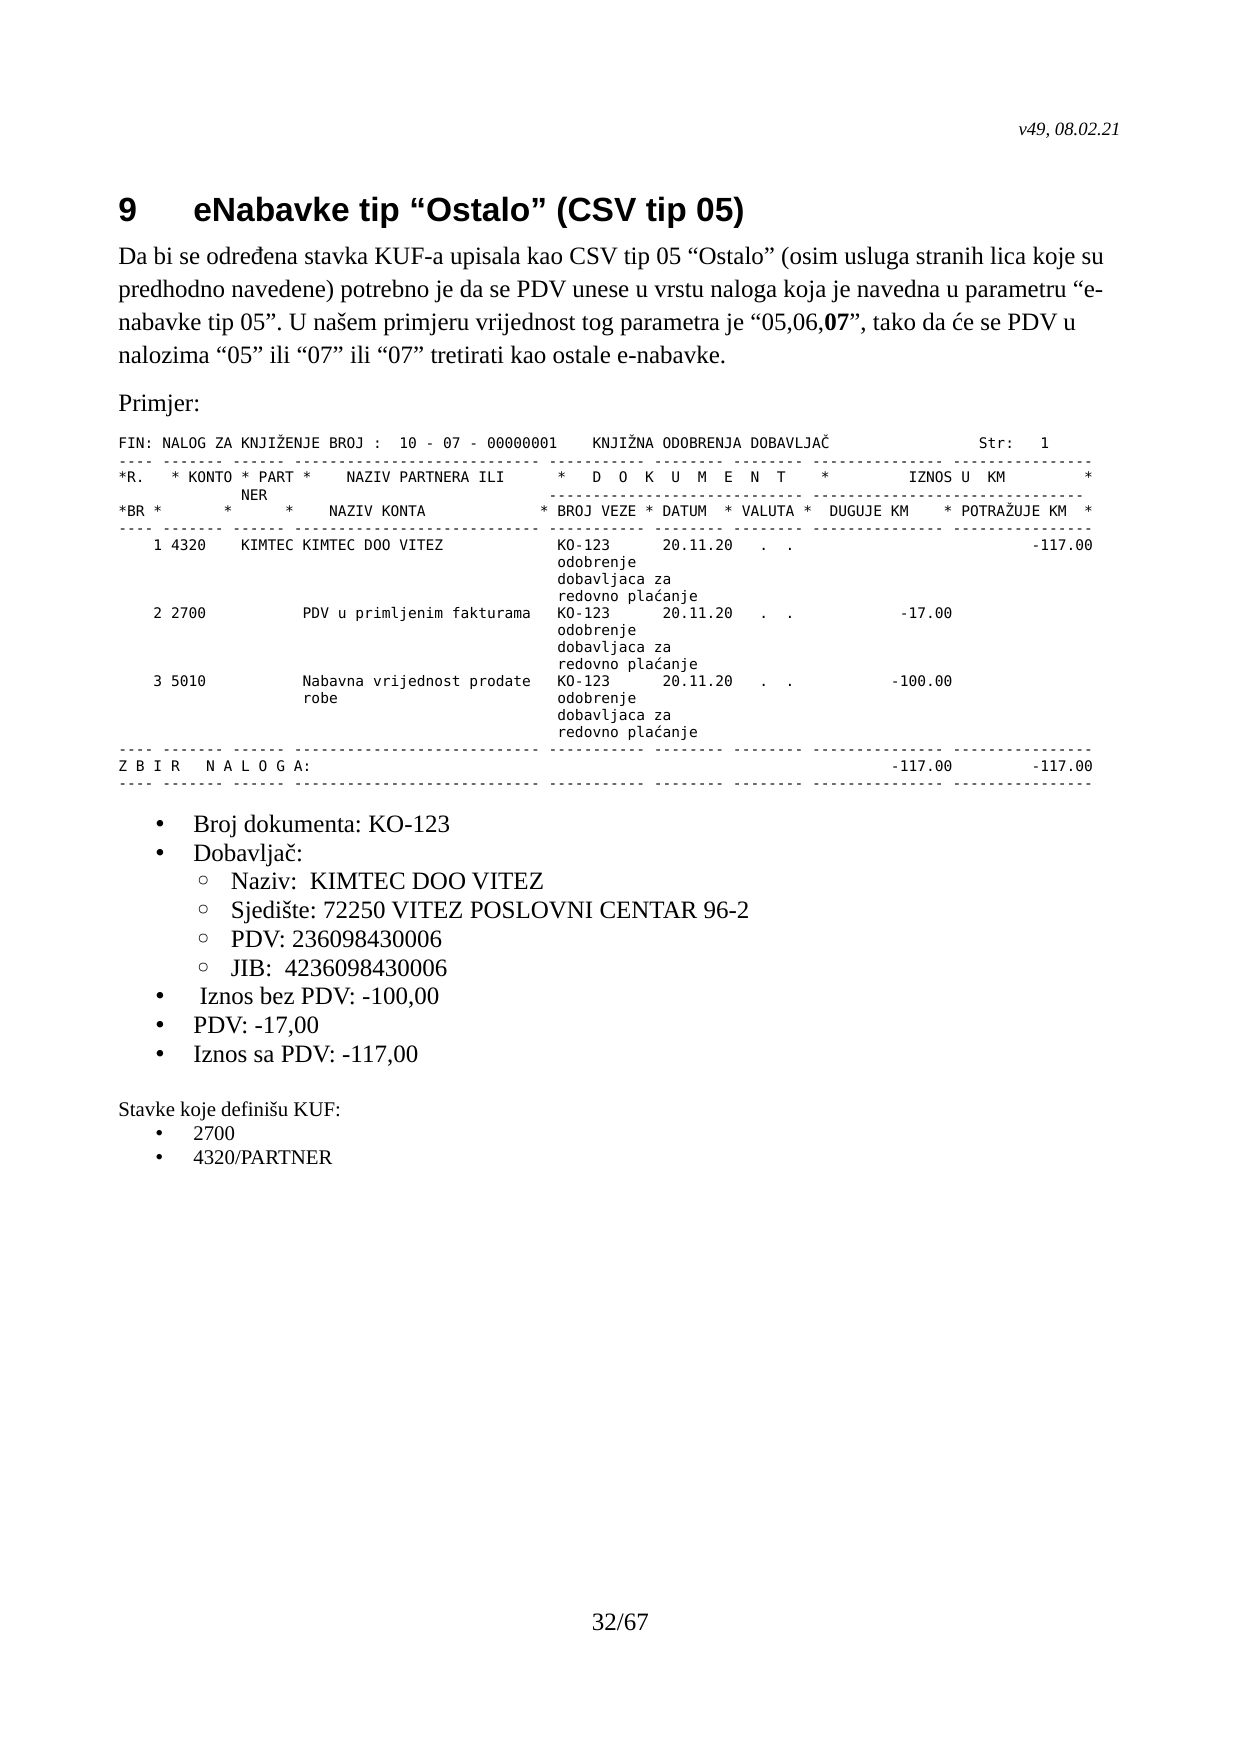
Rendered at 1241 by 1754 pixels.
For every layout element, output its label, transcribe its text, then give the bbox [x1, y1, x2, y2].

text odobrenje [118, 622, 1122, 639]
text ---- ------- ------ ---------------------------- ----------- -------- -------- --------------- ---------------- [118, 741, 1122, 758]
text ---- ------- ------ ---------------------------- ----------- -------- -------- --------------- ---------------- [118, 520, 1122, 537]
text *R. * KONTO * PART * NAZIV PARTNERA ILI * D O K U M E N T * IZNOS U KM * [118, 469, 1122, 486]
text redovno plaćanje [118, 588, 1122, 605]
text Da bi se određena stavka KUF-a upisala kao CSV tip 05 “Ostalo” (osim usluga stranih lica koje su predhodno navedene) potrebno je da se PDV unese u vrstu naloga koja je navedna u parametru “e-nabavke tip 05”. U našem primjeru vrijednost tog parametra je “05,06,07”, tako da će se PDV u nalozima “05” ili “07” ili “07” tretirati kao ostale e-nabavke. [118, 241, 1122, 369]
text ---- ------- ------ ---------------------------- ----------- -------- -------- --------------- ---------------- [118, 452, 1122, 469]
list Sjedište: 72250 VITEZ POSLOVNI CENTAR 96-2 [193, 895, 1122, 924]
list 2700 [156, 1121, 1122, 1144]
text redovno plaćanje [118, 656, 1122, 673]
text 3 5010 Nabavna vrijednost prodate KO-123 20.11.20 . . -100.00 [118, 673, 1122, 690]
text Z B I R N A L O G A: -117.00 -117.00 [118, 758, 1122, 775]
text dobavljaca za [118, 571, 1122, 588]
list PDV: -17,00 [156, 1010, 1122, 1039]
list PDV: 236098430006 [193, 924, 1122, 953]
text dobavljaca za [118, 707, 1122, 724]
text 1 4320 KIMTEC KIMTEC DOO VITEZ KO-123 20.11.20 . . -117.00 [118, 537, 1122, 554]
list 4320/PARTNER [156, 1144, 1122, 1169]
text robe odobrenje [118, 690, 1122, 707]
text redovno plaćanje [118, 724, 1122, 741]
list Dobavljač: [156, 838, 1122, 866]
list JIB: 4236098430006 [193, 953, 1122, 981]
text Stavke koje definišu KUF: [118, 1096, 1122, 1121]
text dobavljaca za [118, 639, 1122, 656]
list Iznos bez PDV: -100,00 [156, 981, 1122, 1010]
text FIN: NALOG ZA KNJIŽENJE BROJ : 10 - 07 - 00000001 KNJIŽNA ODOBRENJA DOBAVLJAČ Str: 1 [118, 435, 1122, 452]
list Naziv: KIMTEC DOO VITEZ [193, 866, 1122, 895]
text NER ----------------------------- ------------------------------- [118, 486, 1122, 503]
text odobrenje [118, 554, 1122, 571]
text Primjer: [118, 388, 1122, 417]
list Broj dokumenta: KO-123 [156, 809, 1122, 838]
subtitle eNabavke tip “Ostalo” (CSV tip 05) [118, 190, 1122, 229]
text 2 2700 PDV u primljenim fakturama KO-123 20.11.20 . . -17.00 [118, 605, 1122, 622]
text *BR * * * NAZIV KONTA * BROJ VEZE * DATUM * VALUTA * DUGUJE KM * POTRAŽUJE KM * [118, 503, 1122, 520]
text ---- ------- ------ ---------------------------- ----------- -------- -------- --------------- ---------------- [118, 775, 1122, 792]
list Iznos sa PDV: -117,00 [156, 1039, 1122, 1068]
